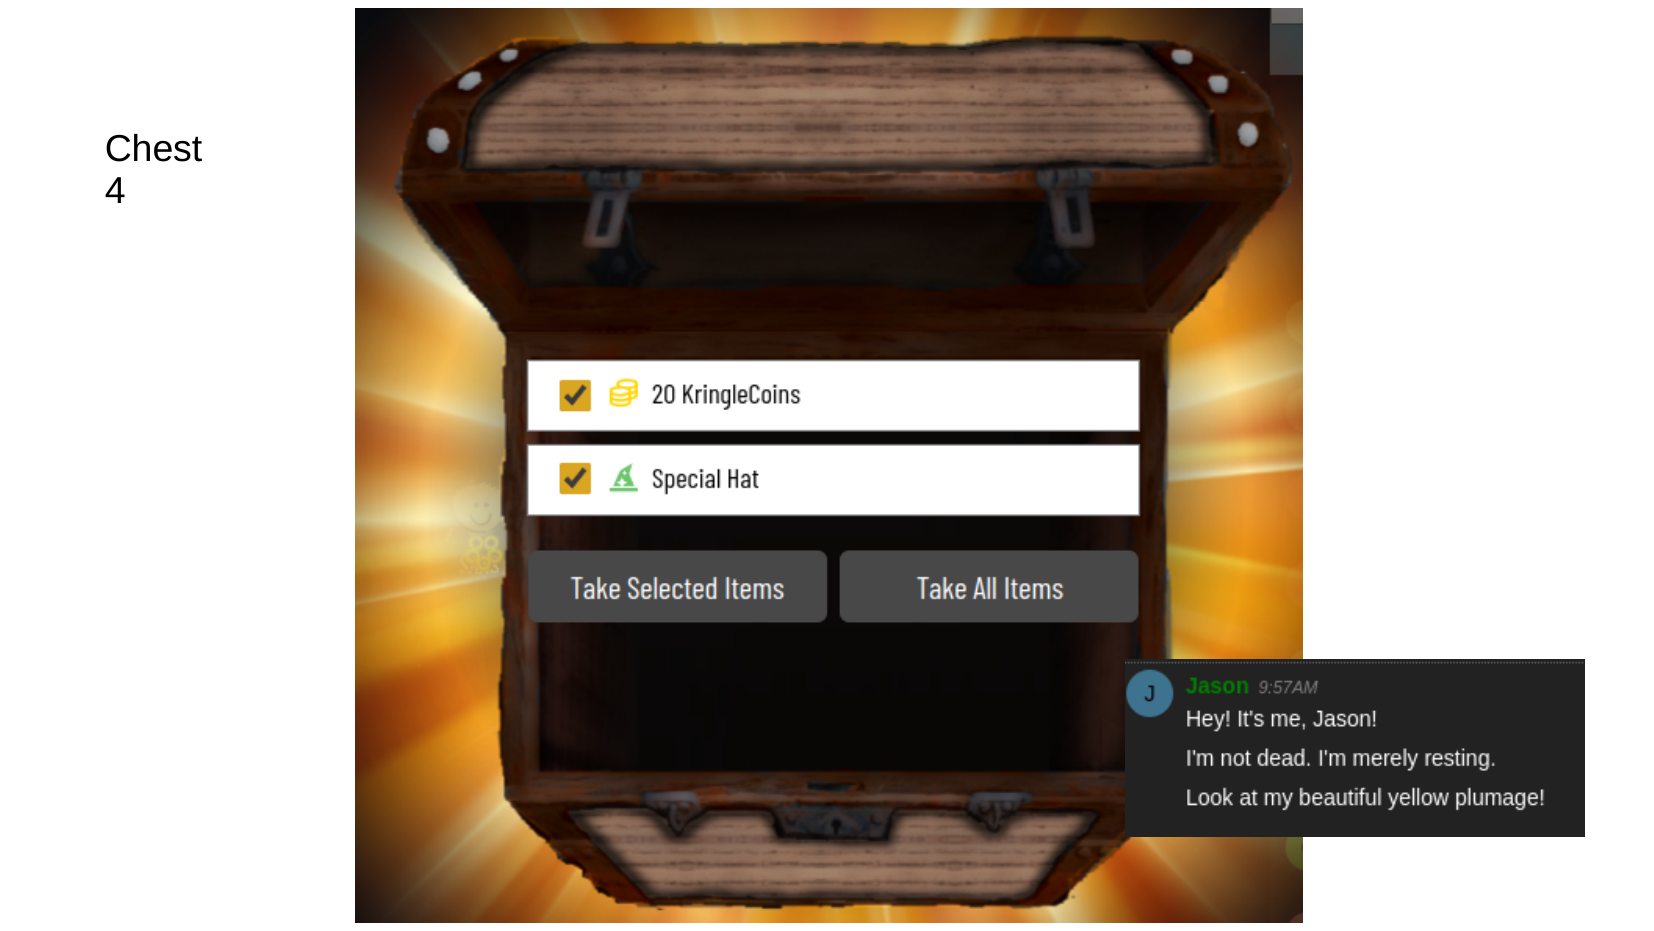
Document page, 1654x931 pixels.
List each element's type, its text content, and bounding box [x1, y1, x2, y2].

picture [355, 8, 1585, 923]
text_box Chest 4 [90, 120, 241, 219]
